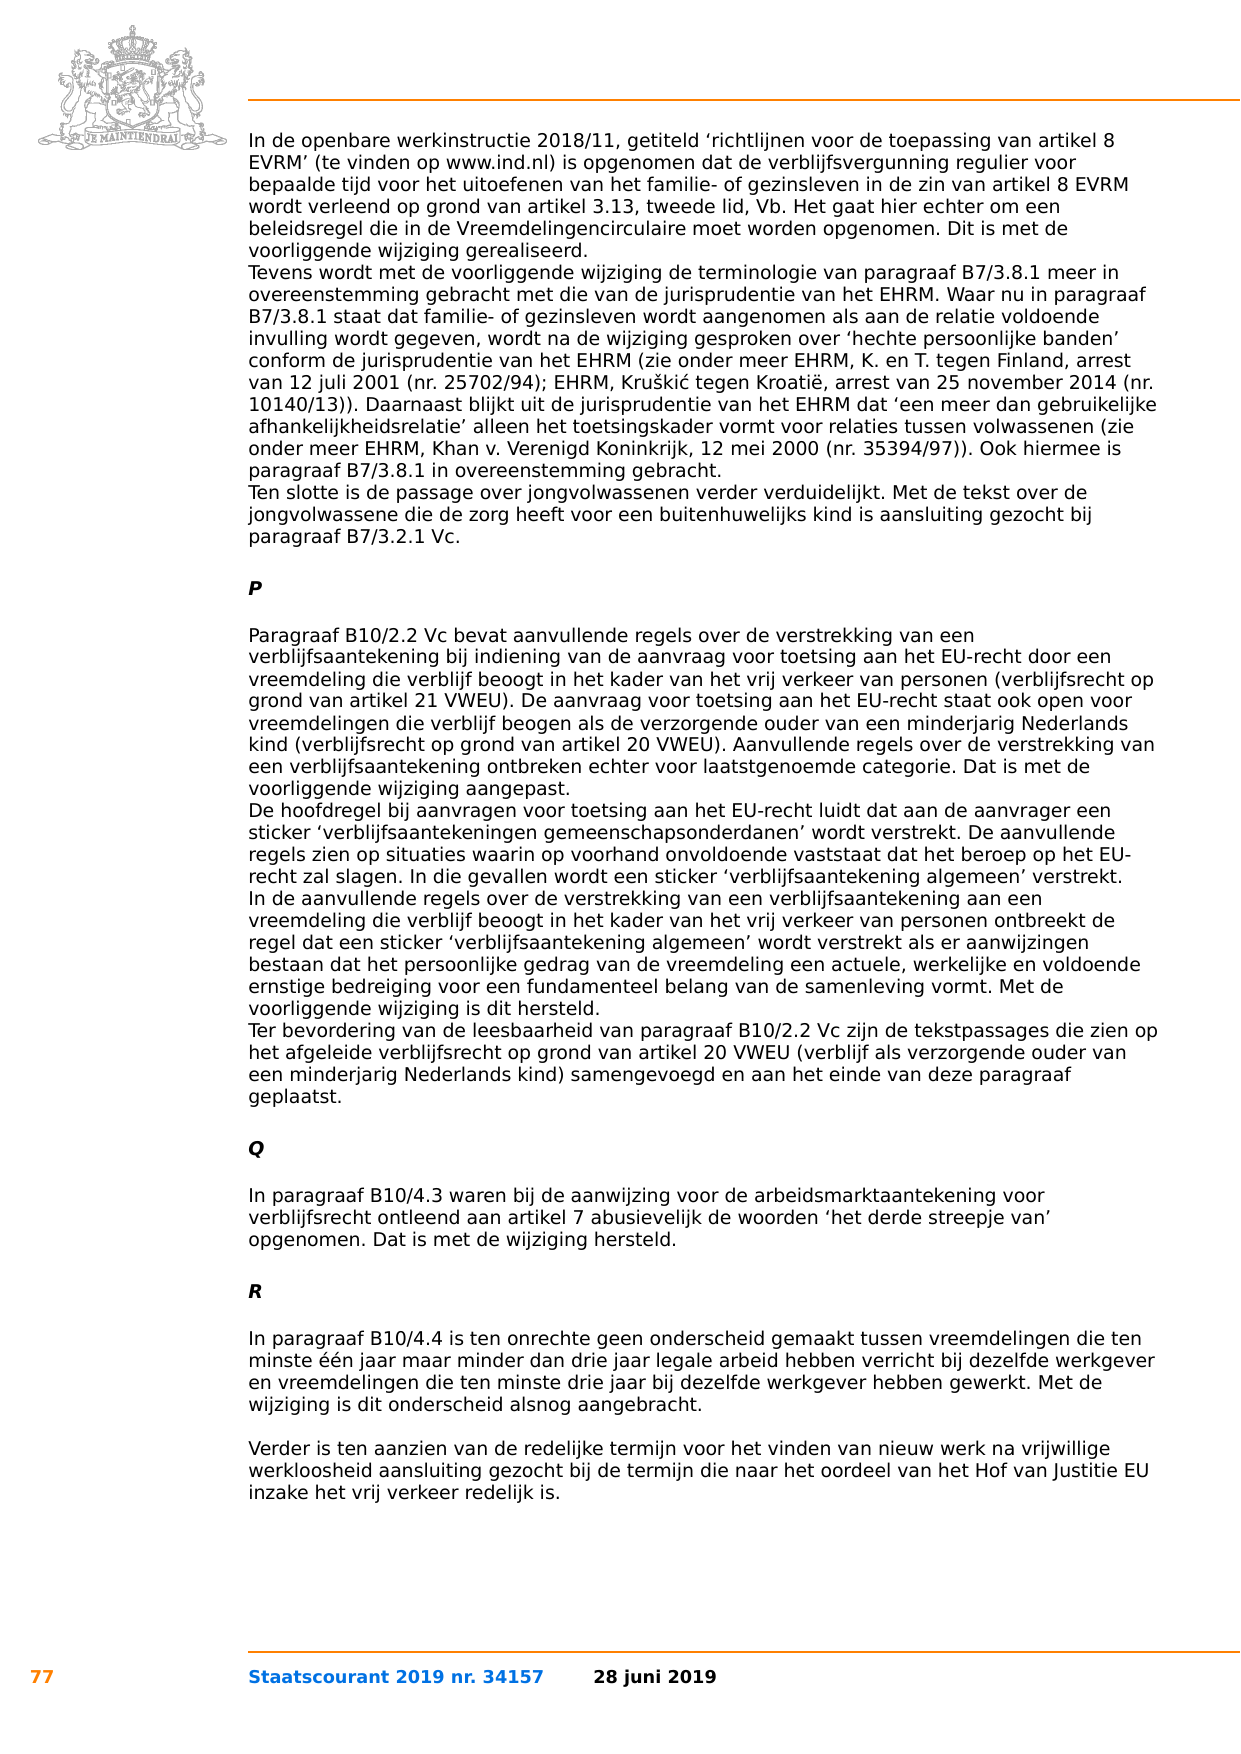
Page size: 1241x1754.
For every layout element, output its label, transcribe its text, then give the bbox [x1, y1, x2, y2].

text De hoofdregel bij aanvragen voor toetsing aan het EU-recht luidt dat aan de aanvrager een sticker ‘verblijfsaantekeningen gemeenschapsonderdanen’ wordt verstrekt. De aanvullende regels zien op situaties waarin op voorhand onvoldoende vaststaat dat het beroep op het EU-recht zal slagen. In die gevallen wordt een sticker ‘verblijfsaantekening algemeen’ verstrekt. [248, 800, 1163, 888]
text In paragraaf B10/4.3 waren bij de aanwijzing voor de arbeidsmarktaantekening voor verblijfsrecht ontleend aan artikel 7 abusievelijk de woorden ‘het derde streepje van’ opgenomen. Dat is met de wijziging hersteld. [248, 1185, 1163, 1251]
text Verder is ten aanzien van de redelijke termijn voor het vinden van nieuw werk na vrijwillige werkloosheid aansluiting gezocht bij de termijn die naar het oordeel van het Hof van Justitie EU inzake het vrij verkeer redelijk is. [248, 1438, 1163, 1504]
text Ten slotte is de passage over jongvolwassenen verder verduidelijkt. Met de tekst over de jongvolwassene die de zorg heeft voor een buitenhuwelijks kind is aansluiting gezocht bij paragraaf B7/3.2.1 Vc. [248, 482, 1163, 547]
picture [38, 25, 227, 150]
text In de aanvullende regels over de verstrekking van een verblijfsaantekening aan een vreemdeling die verblijf beoogt in het kader van het vrij verkeer van personen ontbreekt de regel dat een sticker ‘verblijfsaantekening algemeen’ wordt verstrekt als er aanwijzingen bestaan dat het persoonlijke gedrag van de vreemdeling een actuele, werkelijke en voldoende ernstige bedreiging voor een fundamenteel belang van de samenleving vormt. Met de voorliggende wijziging is dit hersteld. [248, 888, 1163, 1020]
text In de openbare werkinstructie 2018/11, getiteld ‘richtlijnen voor de toepassing van artikel 8 EVRM’ (te vinden op www.ind.nl) is opgenomen dat de verblijfsvergunning regulier voor bepaalde tijd voor het uitoefenen van het familie- of gezinsleven in de zin van artikel 8 EVRM wordt verleend op grond van artikel 3.13, tweede lid, Vb. Het gaat hier echter om een beleidsregel die in de Vreemdelingencirculaire moet worden opgenomen. Dit is met de voorliggende wijziging gerealiseerd. [248, 130, 1163, 262]
text In paragraaf B10/4.4 is ten onrechte geen onderscheid gemaakt tussen vreemdelingen die ten minste één jaar maar minder dan drie jaar legale arbeid hebben verricht bij dezelfde werkgever en vreemdelingen die ten minste drie jaar bij dezelfde werkgever hebben gewerkt. Met de wijziging is dit onderscheid alsnog aangebracht. [248, 1328, 1163, 1416]
subtitle Q [248, 1138, 1163, 1160]
subtitle R [248, 1281, 1163, 1303]
subtitle P [248, 577, 1163, 599]
text Paragraaf B10/2.2 Vc bevat aanvullende regels over de verstrekking van een verblijfsaantekening bij indiening van de aanvraag voor toetsing aan het EU-recht door een vreemdeling die verblijf beoogt in het kader van het vrij verkeer van personen (verblijfsrecht op grond van artikel 21 VWEU). De aanvraag voor toetsing aan het EU-recht staat ook open voor vreemdelingen die verblijf beogen als de verzorgende ouder van een minderjarig Nederlands kind (verblijfsrecht op grond van artikel 20 VWEU). Aanvullende regels over de verstrekking van een verblijfsaantekening ontbreken echter voor laatstgenoemde categorie. Dat is met de voorliggende wijziging aangepast. [248, 624, 1163, 800]
text Ter bevordering van de leesbaarheid van paragraaf B10/2.2 Vc zijn de tekstpassages die zien op het afgeleide verblijfsrecht op grond van artikel 20 VWEU (verblijf als verzorgende ouder van een minderjarig Nederlands kind) samengevoegd en aan het einde van deze paragraaf geplaatst. [248, 1020, 1163, 1108]
text Tevens wordt met de voorliggende wijziging de terminologie van paragraaf B7/3.8.1 meer in overeenstemming gebracht met die van de jurisprudentie van het EHRM. Waar nu in paragraaf B7/3.8.1 staat dat familie- of gezinsleven wordt aangenomen als aan de relatie voldoende invulling wordt gegeven, wordt na de wijziging gesproken over ‘hechte persoonlijke banden’ conform de jurisprudentie van het EHRM (zie onder meer EHRM, K. en T. tegen Finland, arrest van 12 juli 2001 (nr. 25702/94); EHRM, Kruškić tegen Kroatië, arrest van 25 november 2014 (nr. 10140/13)). Daarnaast blijkt uit de jurisprudentie van het EHRM dat ‘een meer dan gebruikelijke afhankelijkheidsrelatie’ alleen het toetsingskader vormt voor relaties tussen volwassenen (zie onder meer EHRM, Khan v. Verenigd Koninkrijk, 12 mei 2000 (nr. 35394/97)). Ook hiermee is paragraaf B7/3.8.1 in overeenstemming gebracht. [248, 262, 1163, 482]
